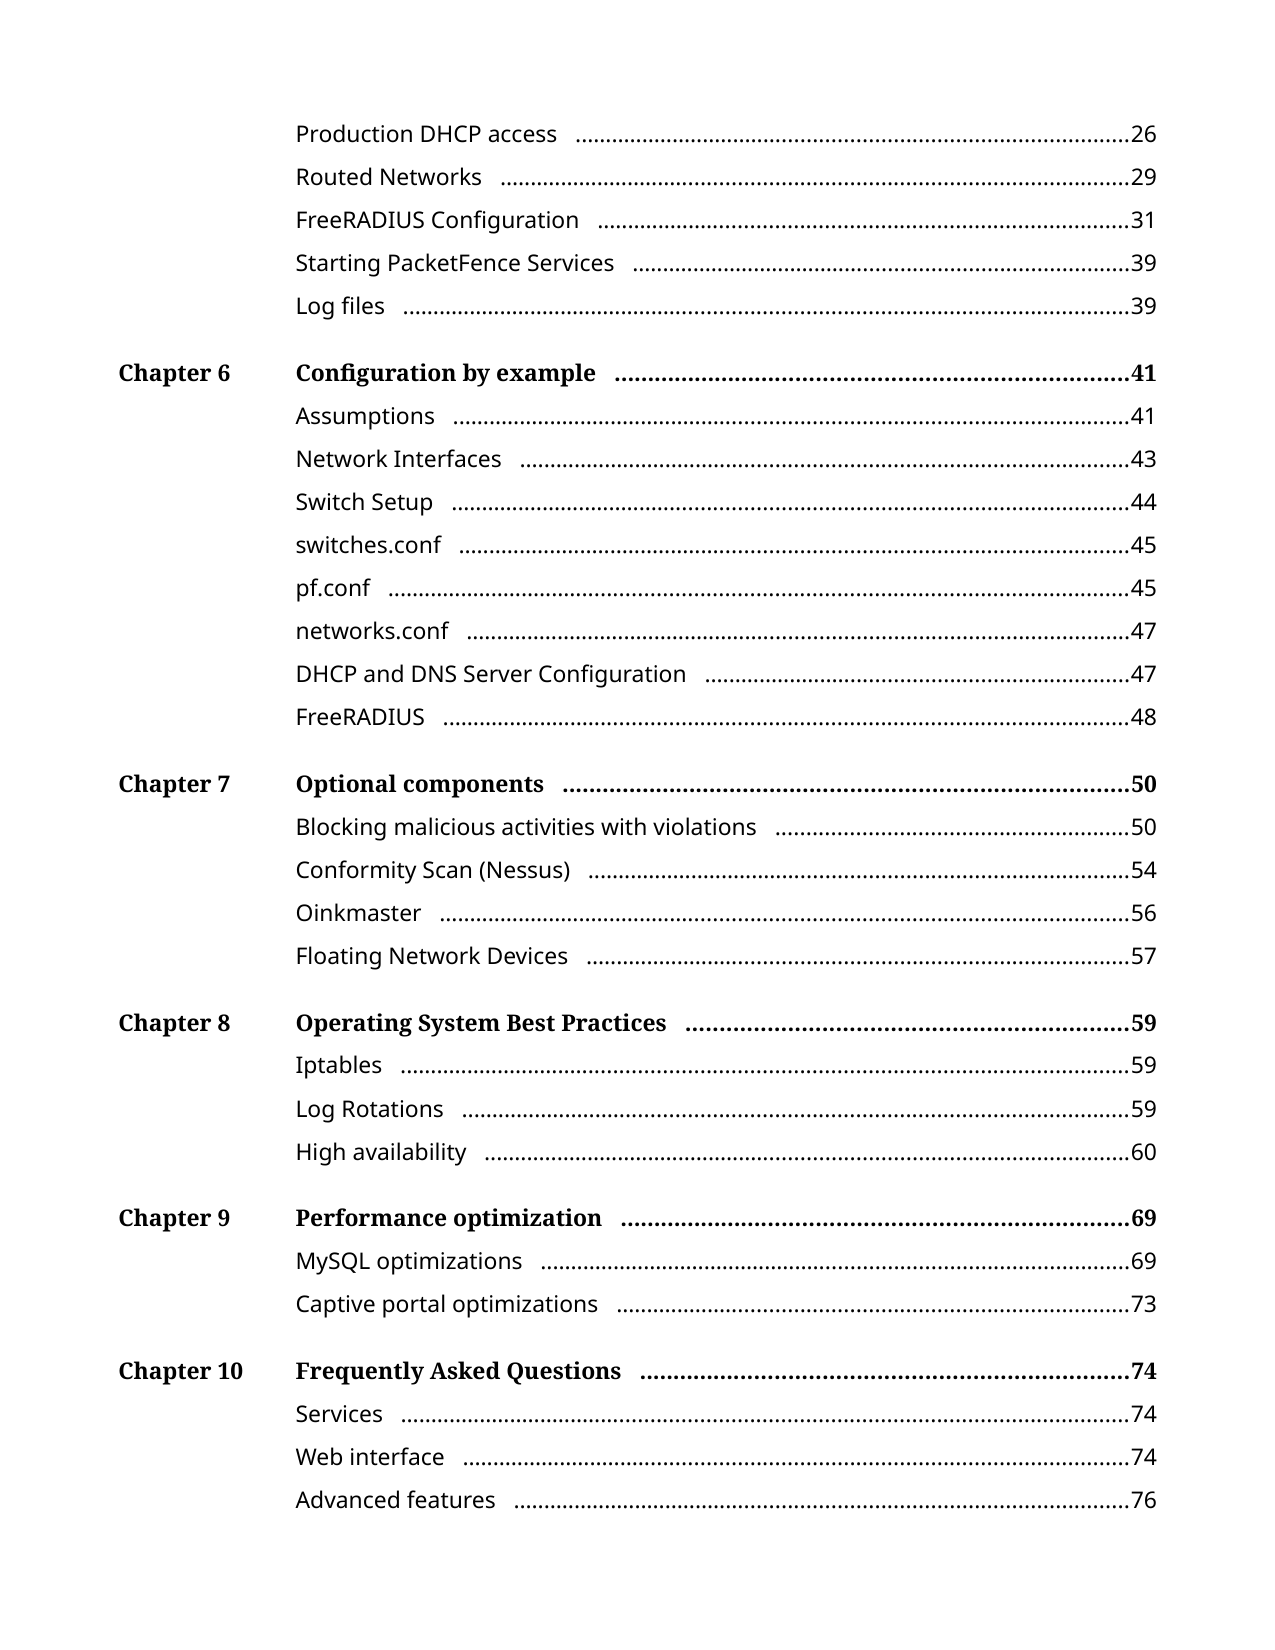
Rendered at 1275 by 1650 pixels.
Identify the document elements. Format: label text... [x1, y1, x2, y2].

text FreeRADIUS 48 [295, 701, 1157, 732]
text Chapter 7 Optional components 50 [118, 768, 1157, 799]
text Captive portal optimizations 73 [295, 1288, 1157, 1319]
text Chapter 8 Operating System Best Practices 59 [118, 1006, 1157, 1038]
text Chapter 9 Performance optimization 69 [118, 1202, 1157, 1233]
text Network Interfaces 43 [295, 443, 1157, 474]
text Log files 39 [295, 290, 1157, 321]
text Web interface 74 [295, 1441, 1157, 1472]
text networks.conf 47 [295, 615, 1157, 646]
text MySQL optimizations 69 [295, 1245, 1157, 1276]
text Services 74 [295, 1398, 1157, 1429]
text Log Rotations 59 [295, 1092, 1157, 1124]
text Assumptions 41 [295, 400, 1157, 431]
text Switch Setup 44 [295, 486, 1157, 517]
text High availability 60 [295, 1136, 1157, 1167]
text Chapter 10 Frequently Asked Questions 74 [118, 1355, 1157, 1386]
text Iptables 59 [295, 1049, 1157, 1081]
text pf.conf 45 [295, 572, 1157, 603]
text Chapter 6 Configuration by example 41 [118, 357, 1157, 388]
text Production DHCP access 26 [295, 118, 1157, 149]
text Starting PacketFence Services 39 [295, 247, 1157, 278]
text Conformity Scan (Nessus) 54 [295, 854, 1157, 885]
text Blocking malicious activities with violations 50 [295, 811, 1157, 842]
text Advanced features 76 [295, 1484, 1157, 1515]
text Routed Networks 29 [295, 161, 1157, 192]
text Oinkmaster 56 [295, 897, 1157, 928]
text Floating Network Devices 57 [295, 940, 1157, 971]
text switches.conf 45 [295, 529, 1157, 560]
text FreeRADIUS Configuration 31 [295, 204, 1157, 235]
text DHCP and DNS Server Configuration 47 [295, 658, 1157, 689]
